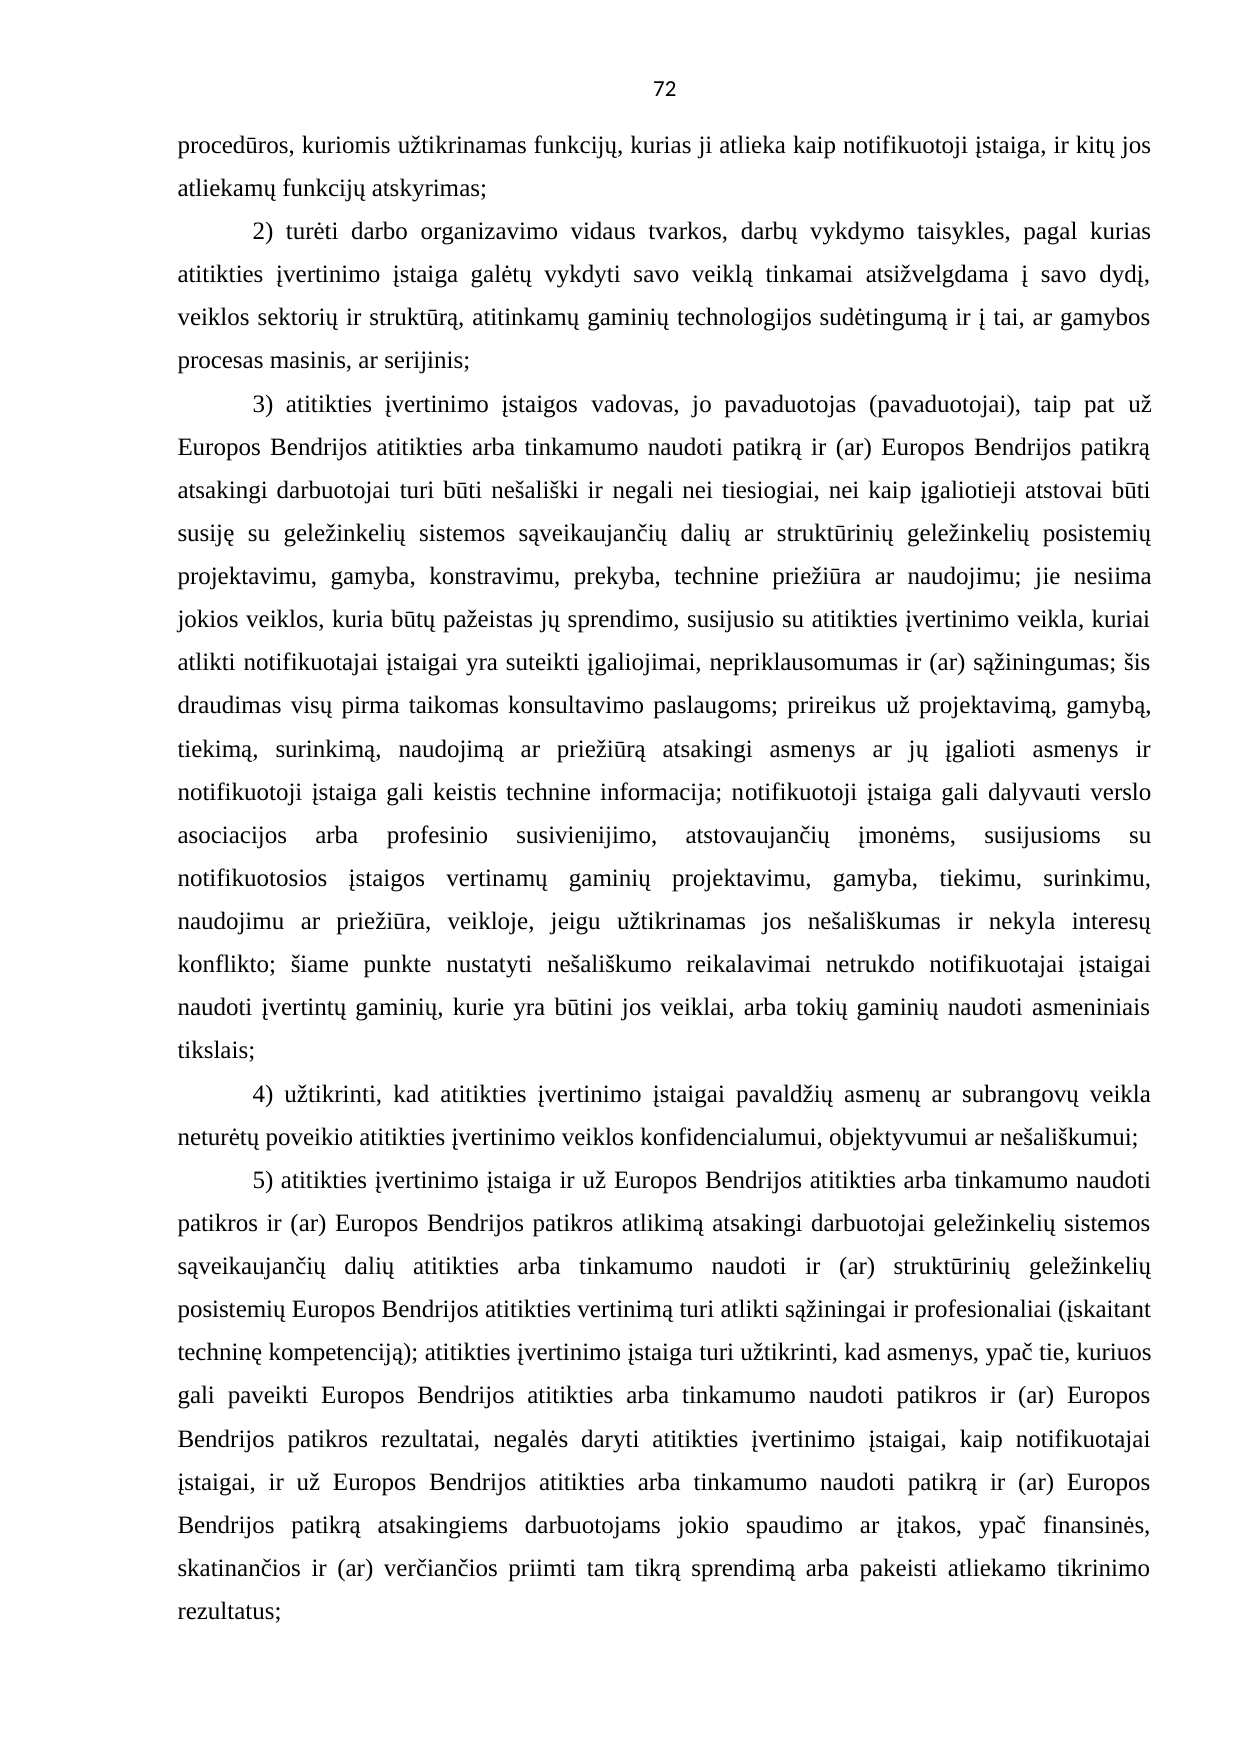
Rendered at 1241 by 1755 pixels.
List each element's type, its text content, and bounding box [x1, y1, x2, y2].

text 4) užtikrinti, kad atitikties įvertinimo įstaigai pavaldžių asmenų ar subrangovų veikla neturėtų poveikio atitikties įvertinimo veiklos konfidencialumui, objektyvumui ar nešališkumui; [177, 1079, 1152, 1151]
text 2) turėti darbo organizavimo vidaus tvarkos, darbų vykdymo taisykles, pagal kurias atitikties įvertinimo įstaiga galėtų vykdyti savo veiklą tinkamai atsižvelgdama į savo dydį, veiklos sektorių ir struktūrą, atitinkamų gaminių technologijos sudėtingumą ir į tai, ar gamybos procesas masinis, ar serijinis; [177, 216, 1152, 374]
text 3) atitikties įvertinimo įstaigos vadovas, jo pavaduotojas (pavaduotojai), taip pat už Europos Bendrijos atitikties arba tinkamumo naudoti patikrą ir (ar) Europos Bendrijos patikrą atsakingi darbuotojai turi būti nešališki ir negali nei tiesiogiai, nei kaip įgaliotieji atstovai būti susiję su geležinkelių sistemos sąveikaujančių dalių ar struktūrinių geležinkelių posistemių projektavimu, gamyba, konstravimu, prekyba, technine priežiūra ar naudojimu; jie nesiima jokios veiklos, kuria būtų pažeistas jų sprendimo, susijusio su atitikties įvertinimo veikla, kuriai atlikti notifikuotajai įstaigai yra suteikti įgaliojimai, nepriklausomumas ir (ar) sąžiningumas; šis draudimas visų pirma taikomas konsultavimo paslaugoms; prireikus už projektavimą, gamybą, tiekimą, surinkimą, naudojimą ar priežiūrą atsakingi asmenys ar jų įgalioti asmenys ir notifikuotoji įstaiga gali keistis technine informacija; notifikuotoji įstaiga gali dalyvauti verslo asociacijos arba profesinio susivienijimo, atstovaujančių įmonėms, susijusioms su notifikuotosios įstaigos vertinamų gaminių projektavimu, gamyba, tiekimu, surinkimu, naudojimu ar priežiūra, veikloje, jeigu užtikrinamas jos nešališkumas ir nekyla interesų konflikto; šiame punkte nustatyti nešališkumo reikalavimai netrukdo notifikuotajai įstaigai naudoti įvertintų gaminių, kurie yra būtini jos veiklai, arba tokių gaminių naudoti asmeniniais tikslais; [177, 389, 1152, 1064]
text procedūros, kuriomis užtikrinamas funkcijų, kurias ji atlieka kaip notifikuotoji įstaiga, ir kitų jos atliekamų funkcijų atskyrimas; [177, 130, 1152, 202]
text 5) atitikties įvertinimo įstaiga ir už Europos Bendrijos atitikties arba tinkamumo naudoti patikros ir (ar) Europos Bendrijos patikros atlikimą atsakingi darbuotojai geležinkelių sistemos sąveikaujančių dalių atitikties arba tinkamumo naudoti ir (ar) struktūrinių geležinkelių posistemių Europos Bendrijos atitikties vertinimą turi atlikti sąžiningai ir profesionaliai (įskaitant techninę kompetenciją); atitikties įvertinimo įstaiga turi užtikrinti, kad asmenys, ypač tie, kuriuos gali paveikti Europos Bendrijos atitikties arba tinkamumo naudoti patikros ir (ar) Europos Bendrijos patikros rezultatai, negalės daryti atitikties įvertinimo įstaigai, kaip notifikuotajai įstaigai, ir už Europos Bendrijos atitikties arba tinkamumo naudoti patikrą ir (ar) Europos Bendrijos patikrą atsakingiems darbuotojams jokio spaudimo ar įtakos, ypač finansinės, skatinančios ir (ar) verčiančios priimti tam tikrą sprendimą arba pakeisti atliekamo tikrinimo rezultatus; [177, 1165, 1152, 1625]
